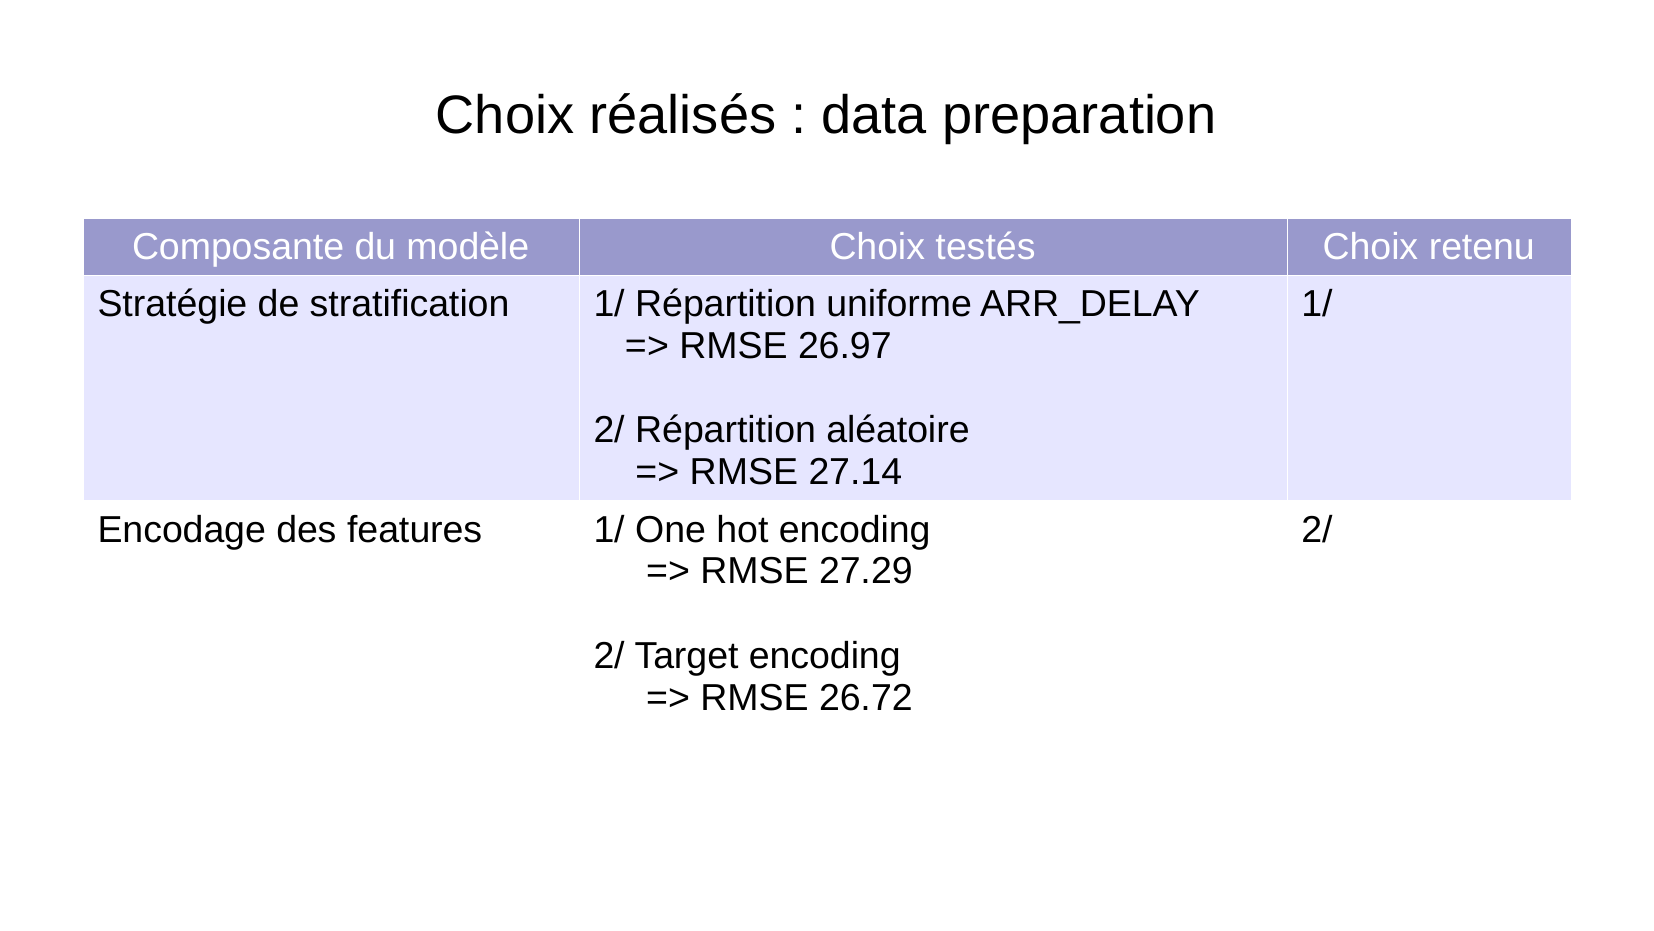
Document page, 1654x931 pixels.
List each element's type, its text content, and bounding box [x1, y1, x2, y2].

table_header Choix retenu [1288, 219, 1571, 275]
table_header Choix testés [580, 219, 1287, 275]
table_cell Encodage des features [84, 501, 579, 768]
table_cell 1/ [1288, 276, 1571, 500]
table_cell Stratégie de stratification [84, 276, 579, 500]
table_header Composante du modèle [84, 219, 579, 275]
table_cell 1/ Répartition uniforme ARR_DELAY => RMSE 26.97 2/ Répartition aléatoire => RMSE 27.14 [580, 276, 1287, 500]
title Choix réalisés : data preparation [82, 37, 1571, 193]
table_cell 2/ [1288, 501, 1571, 768]
table_cell 1/ One hot encoding => RMSE 27.29 2/ Target encoding => RMSE 26.72 [580, 501, 1287, 768]
